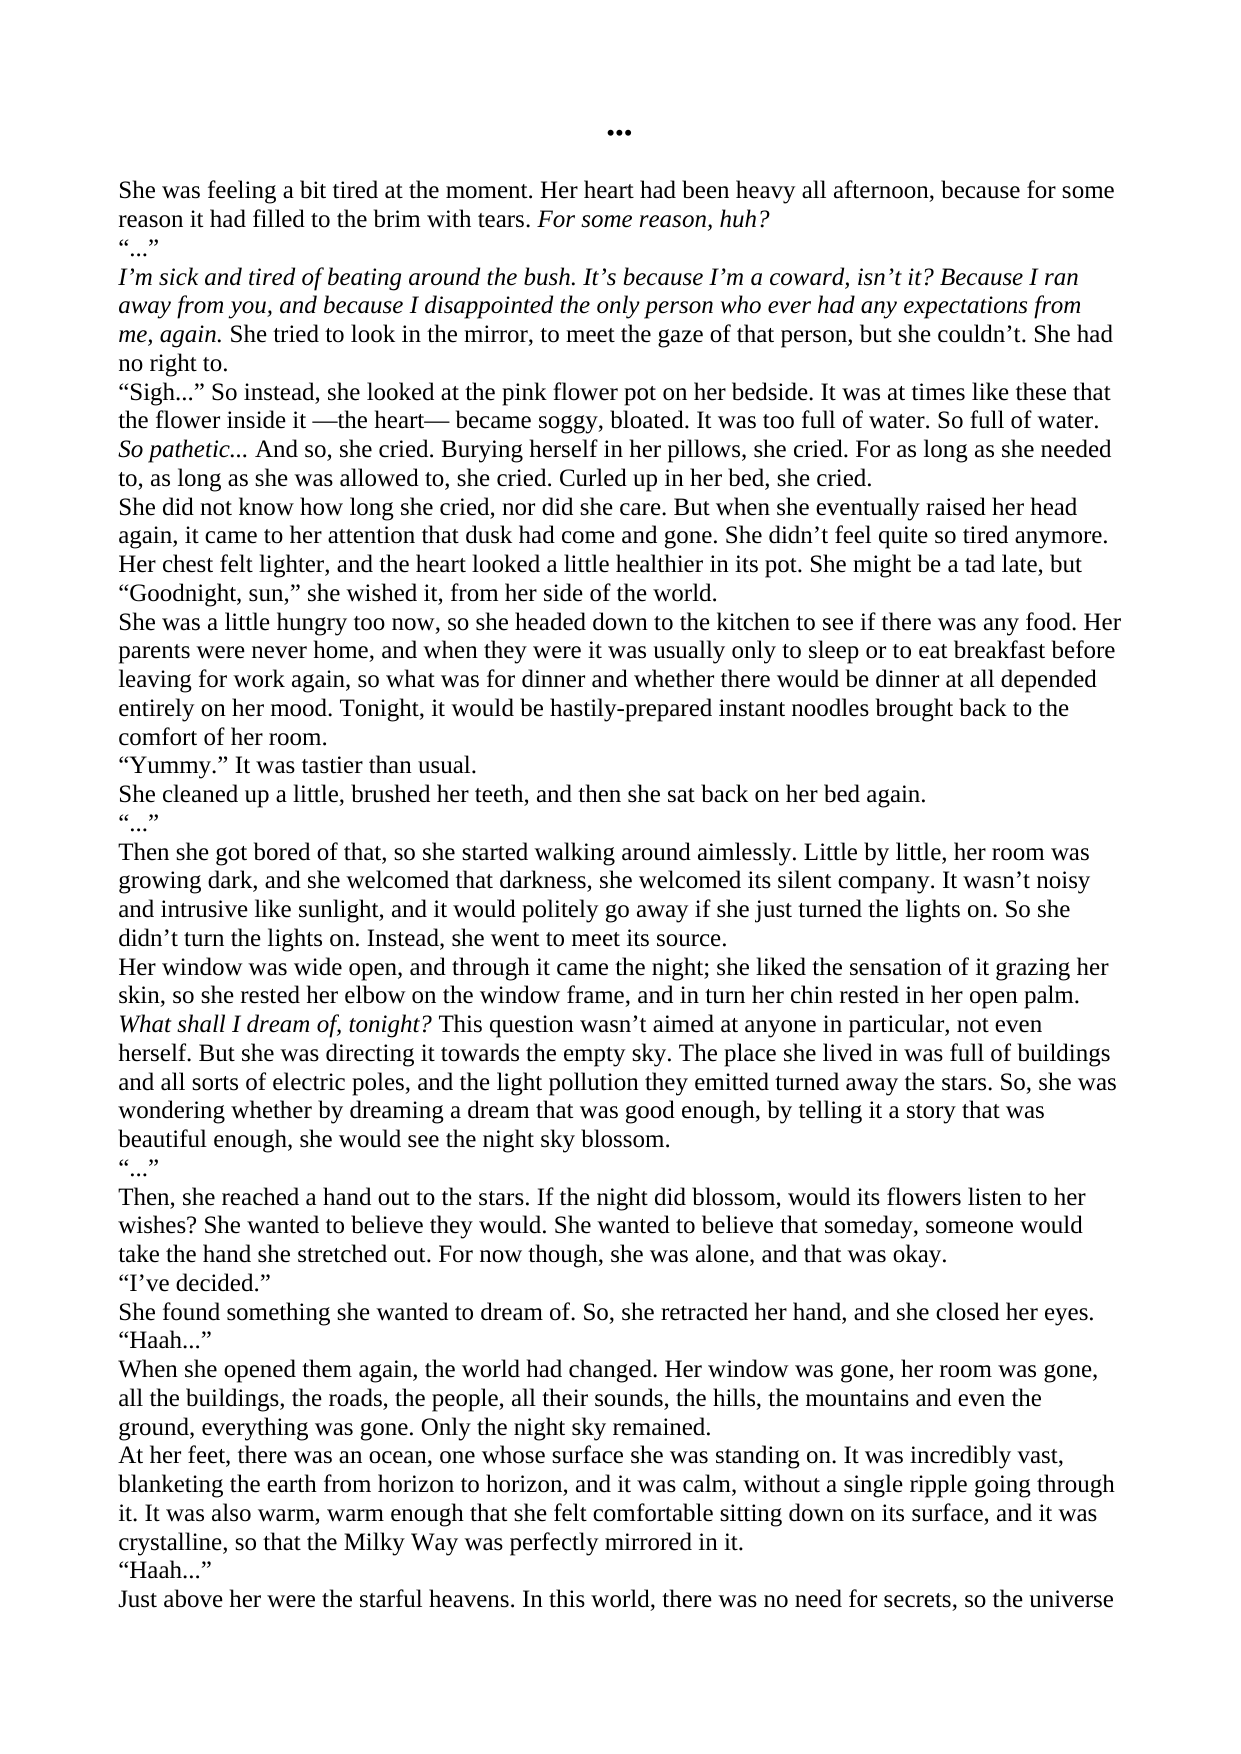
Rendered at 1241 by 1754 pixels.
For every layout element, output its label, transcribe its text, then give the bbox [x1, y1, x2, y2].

text Her window was wide open, and through it came the night; she liked the sensation of it grazing her skin, so she rested her elbow on the window frame, and in turn her chin rested in her open palm. What shall I dream of, tonight? This question wasn’t aimed at anyone in particular, not even herself. But she was directing it towards the empty sky. The place she lived in was full of buildings and all sorts of electric poles, and the light pollution they emitted turned away the stars. So, she was wondering whether by dreaming a dream that was good enough, by telling it a story that was beautiful enough, she would see the night sky blossom. [118, 952, 1122, 1153]
text “Sigh...” So instead, she looked at the pink flower pot on her bedside. It was at times like these that the flower inside it —the heart— became soggy, bloated. It was too full of water. So full of water. So pathetic... And so, she cried. Burying herself in her pillows, she cried. For as long as she needed to, as long as she was allowed to, she cried. Curled up in her bed, she cried. [118, 377, 1122, 492]
text She found something she wanted to dream of. So, she retracted her hand, and she closed her eyes. [118, 1297, 1122, 1326]
text “...” [118, 233, 1122, 262]
text “I’ve decided.” [118, 1268, 1122, 1297]
text She cleaned up a little, brushed her teeth, and then she sat back on her bed again. [118, 779, 1122, 808]
text She was a little hungry too now, so she headed down to the kitchen to see if there was any food. Her parents were never home, and when they were it was usually only to sleep or to eat breakfast before leaving for work again, so what was for dinner and whether there would be dinner at all depended entirely on her mood. Tonight, it would be hastily-prepared instant noodles brought back to the comfort of her room. [118, 607, 1122, 751]
text At her feet, there was an ocean, one whose surface she was standing on. It was incredibly vast, blanketing the earth from horizon to horizon, and it was calm, without a single ripple going through it. It was also warm, warm enough that she felt comfortable sitting down on its surface, and it was crystalline, so that the Milky Way was perfectly mirrored in it. [118, 1441, 1122, 1556]
text “Haah...” [118, 1556, 1122, 1584]
text Then she got bored of that, so she started walking around aimlessly. Little by little, her room was growing dark, and she welcomed that darkness, she welcomed its silent company. It wasn’t noisy and intrusive like sunlight, and it would politely go away if she just turned the lights on. So she didn’t turn the lights on. Instead, she went to meet its source. [118, 837, 1122, 952]
text “...” [118, 1153, 1122, 1182]
text Then, she reached a hand out to the stars. If the night did blossom, would its flowers listen to her wishes? She wanted to believe they would. She wanted to believe that someday, someone would take the hand she stretched out. For now though, she was alone, and that was okay. [118, 1182, 1122, 1268]
text ••• [118, 118, 1122, 147]
text “...” [118, 808, 1122, 837]
text “Goodnight, sun,” she wished it, from her side of the world. [118, 578, 1122, 607]
text When she opened them again, the world had changed. Her window was gone, her room was gone, all the buildings, the roads, the people, all their sounds, the hills, the mountains and even the ground, everything was gone. Only the night sky remained. [118, 1354, 1122, 1441]
text “Yummy.” It was tastier than usual. [118, 751, 1122, 779]
text She did not know how long she cried, nor did she care. But when she eventually raised her head again, it came to her attention that dusk had come and gone. She didn’t feel quite so tired anymore. Her chest felt lighter, and the heart looked a little healthier in its pot. She might be a tad late, but [118, 492, 1122, 578]
text She was feeling a bit tired at the moment. Her heart had been heavy all afternoon, because for some reason it had filled to the brim with tears. For some reason, huh? [118, 176, 1122, 233]
text Just above her were the starful heavens. In this world, there was no need for secrets, so the universe [118, 1584, 1122, 1613]
text I’m sick and tired of beating around the bush. It’s because I’m a coward, isn’t it? Because I ran away from you, and because I disappointed the only person who ever had any expectations from me, again. She tried to look in the mirror, to meet the gaze of that person, but she couldn’t. She had no right to. [118, 262, 1122, 377]
text “Haah...” [118, 1326, 1122, 1354]
